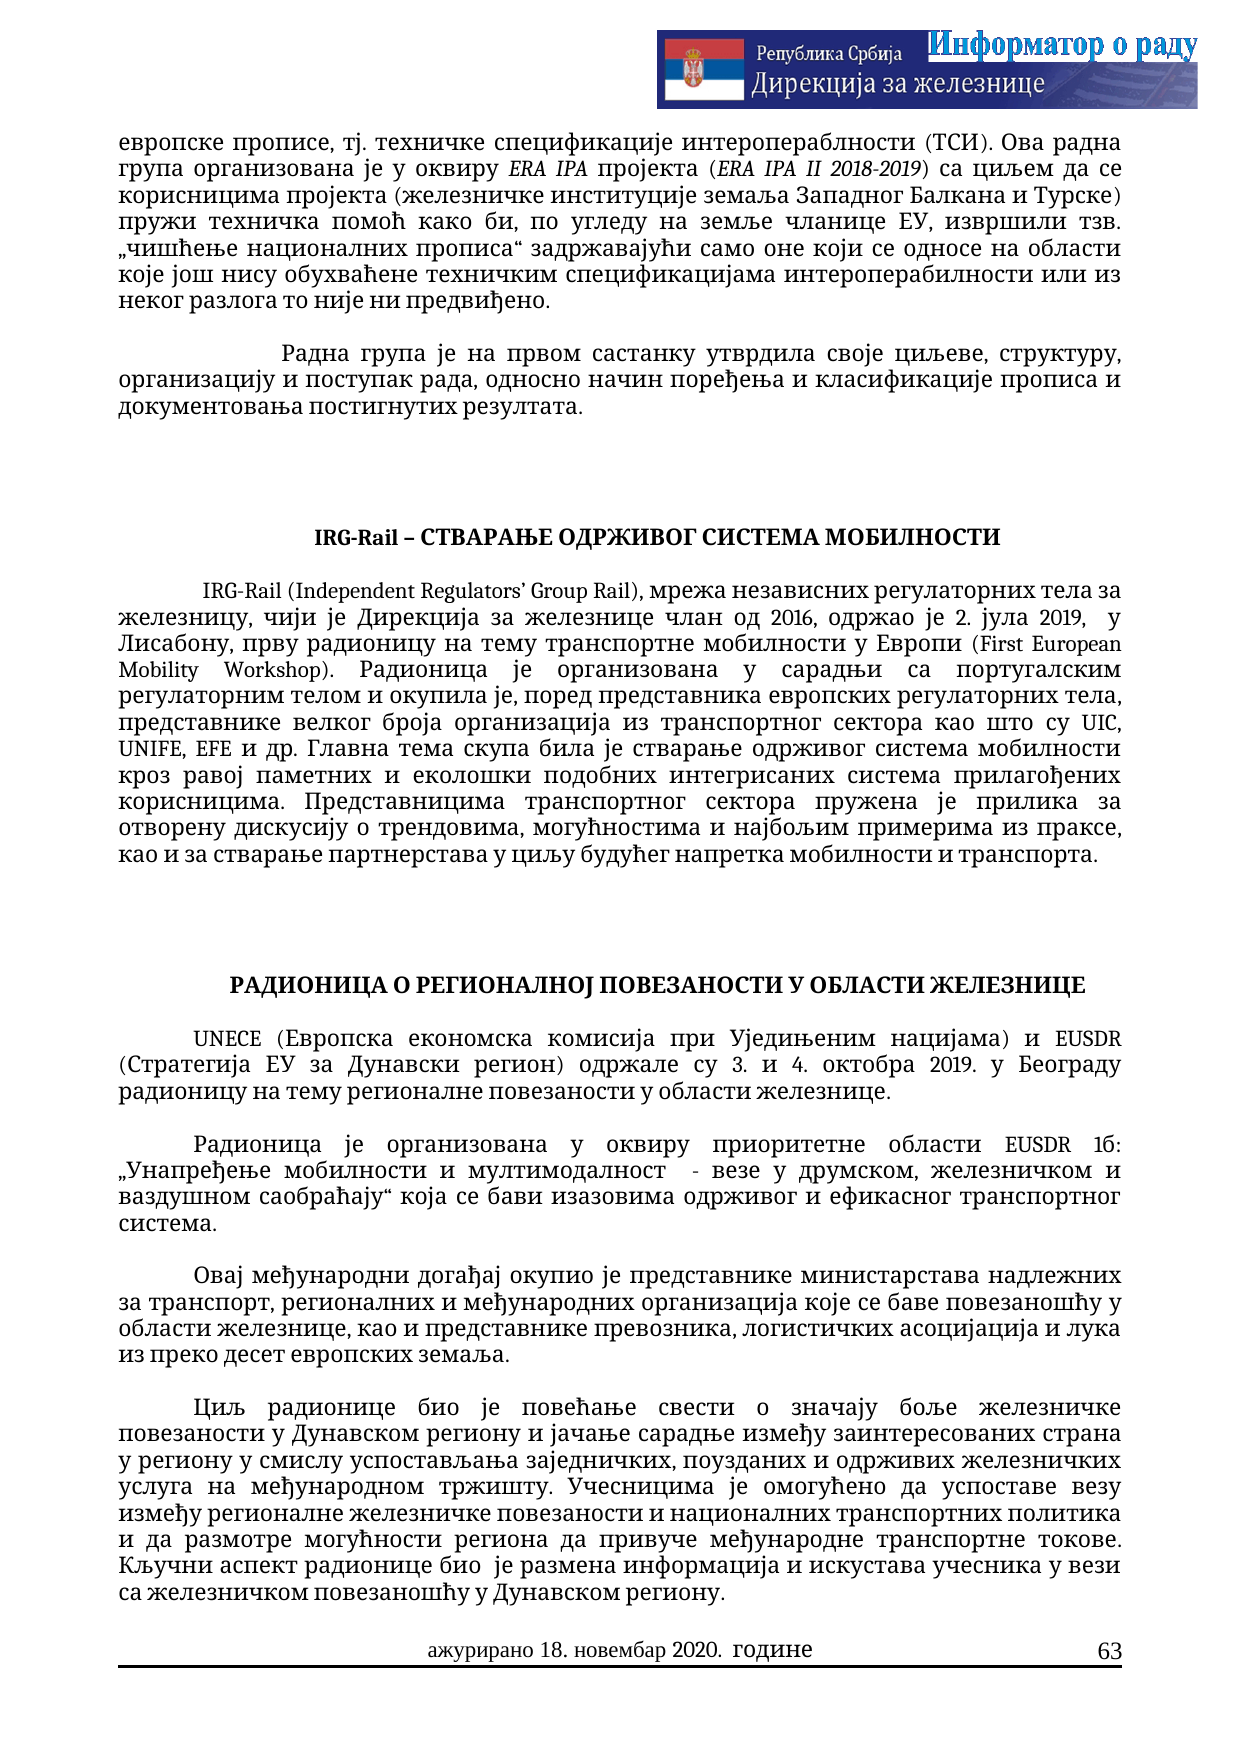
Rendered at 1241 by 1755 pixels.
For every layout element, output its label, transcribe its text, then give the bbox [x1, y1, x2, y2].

text Овај међународни догађај окупио је представнике министарстава надлежних за транспорт, регионалних и међународних организација које се баве повезаношћу у области железнице, као и представнике превозника, логистичких асоцијација и лука из преко десет европских земаља. [118, 1263, 1122, 1368]
text Циљ радионице био је повећање свести о значају боље железничке повезаности у Дунавском региону и јачање сарадње између заинтересованих страна у региону у смислу успостављања заједничких, поузданих и одрживих железничких услуга на међународном тржишту. Учесницима је омогућено да успоставе везу између регионалне железничке повезаности и националних транспортних политика и да размотре могућности региона да привуче међународне транспортне токове. Кључни аспект радионице био је размена информација и искустава учесника у вези са железничком повезаношћу у Дунавском региону. [118, 1395, 1122, 1606]
text РАДИОНИЦА О РЕГИОНАЛНОЈ ПОВЕЗАНОСТИ У ОБЛАСТИ ЖЕЛЕЗНИЦЕ [118, 973, 1122, 999]
text IRG-Rail (Independent Regulators’ Group Rail), мрежа независних регулаторних тела за железницу, чији је Дирекција за железнице члан од 2016, одржао је 2. јула 2019, у Лисабону, прву радионицу на тему транспортне мобилности у Европи (First European Mobility Workshop). Радионица је организована у сарадњи са португалским регулаторним телом и окупила је, поред представника европских регулаторних тела, представнике велког броја организација из транспортног сектора као што су UIC, UNIFE, EFE и др. Главна тема скупа била је стварање одрживог система мобилности кроз равој паметних и еколошки подобних интегрисаних система прилагођених корисницима. Представницима транспортног сектора пружена је прилика за отворену дискусију о трендовима, могућностима и најбољим примерима из праксе, као и за стварање партнерстава у циљу будућег напретка мобилности и транспорта. [118, 578, 1122, 868]
text Радионица је организована у оквиру приоритетне области EUSDR 1б: „Унапређење мобилности и мултимодалност - везе у друмском, железничком и ваздушном саобраћају“ која се бави изазовима одрживог и ефикасног транспортног система. [118, 1131, 1122, 1237]
text UNECE (Европска економска комисија при Уједињеним нацијама) и EUSDR (Стратегија ЕУ за Дунавски регион) одржале су 3. и 4. октобра 2019. у Београду радионицу на тему регионалне повезаности у области железнице. [118, 1026, 1122, 1105]
text европске прописе, тј. техничке спецификације интеропераблности (ТСИ). Ова радна група организована је у оквиру ERA IPA пројекта (ERA IPA II 2018-2019) са циљем да се корисницима пројекта (железничке институције земаља Западног Балкана и Турске) пружи техничка помоћ како би, по угледу на земље чланице ЕУ, извршили тзв. „чишћење националних прописа“ задржавајући само оне који се односе на области које још нису обухваћене техничким спецификацијама интероперабилности или из неког разлога то није ни предвиђено. [118, 130, 1122, 314]
text IRG-Rail – СТВАРАЊЕ ОДРЖИВОГ СИСТЕМА МОБИЛНОСТИ [118, 525, 1122, 552]
text Радна група је на првом састанку утврдила своје циљеве, структуру, организацију и поступак рада, односно начин поређења и класификације прописа и документовања постигнутих резултата. [118, 341, 1122, 420]
